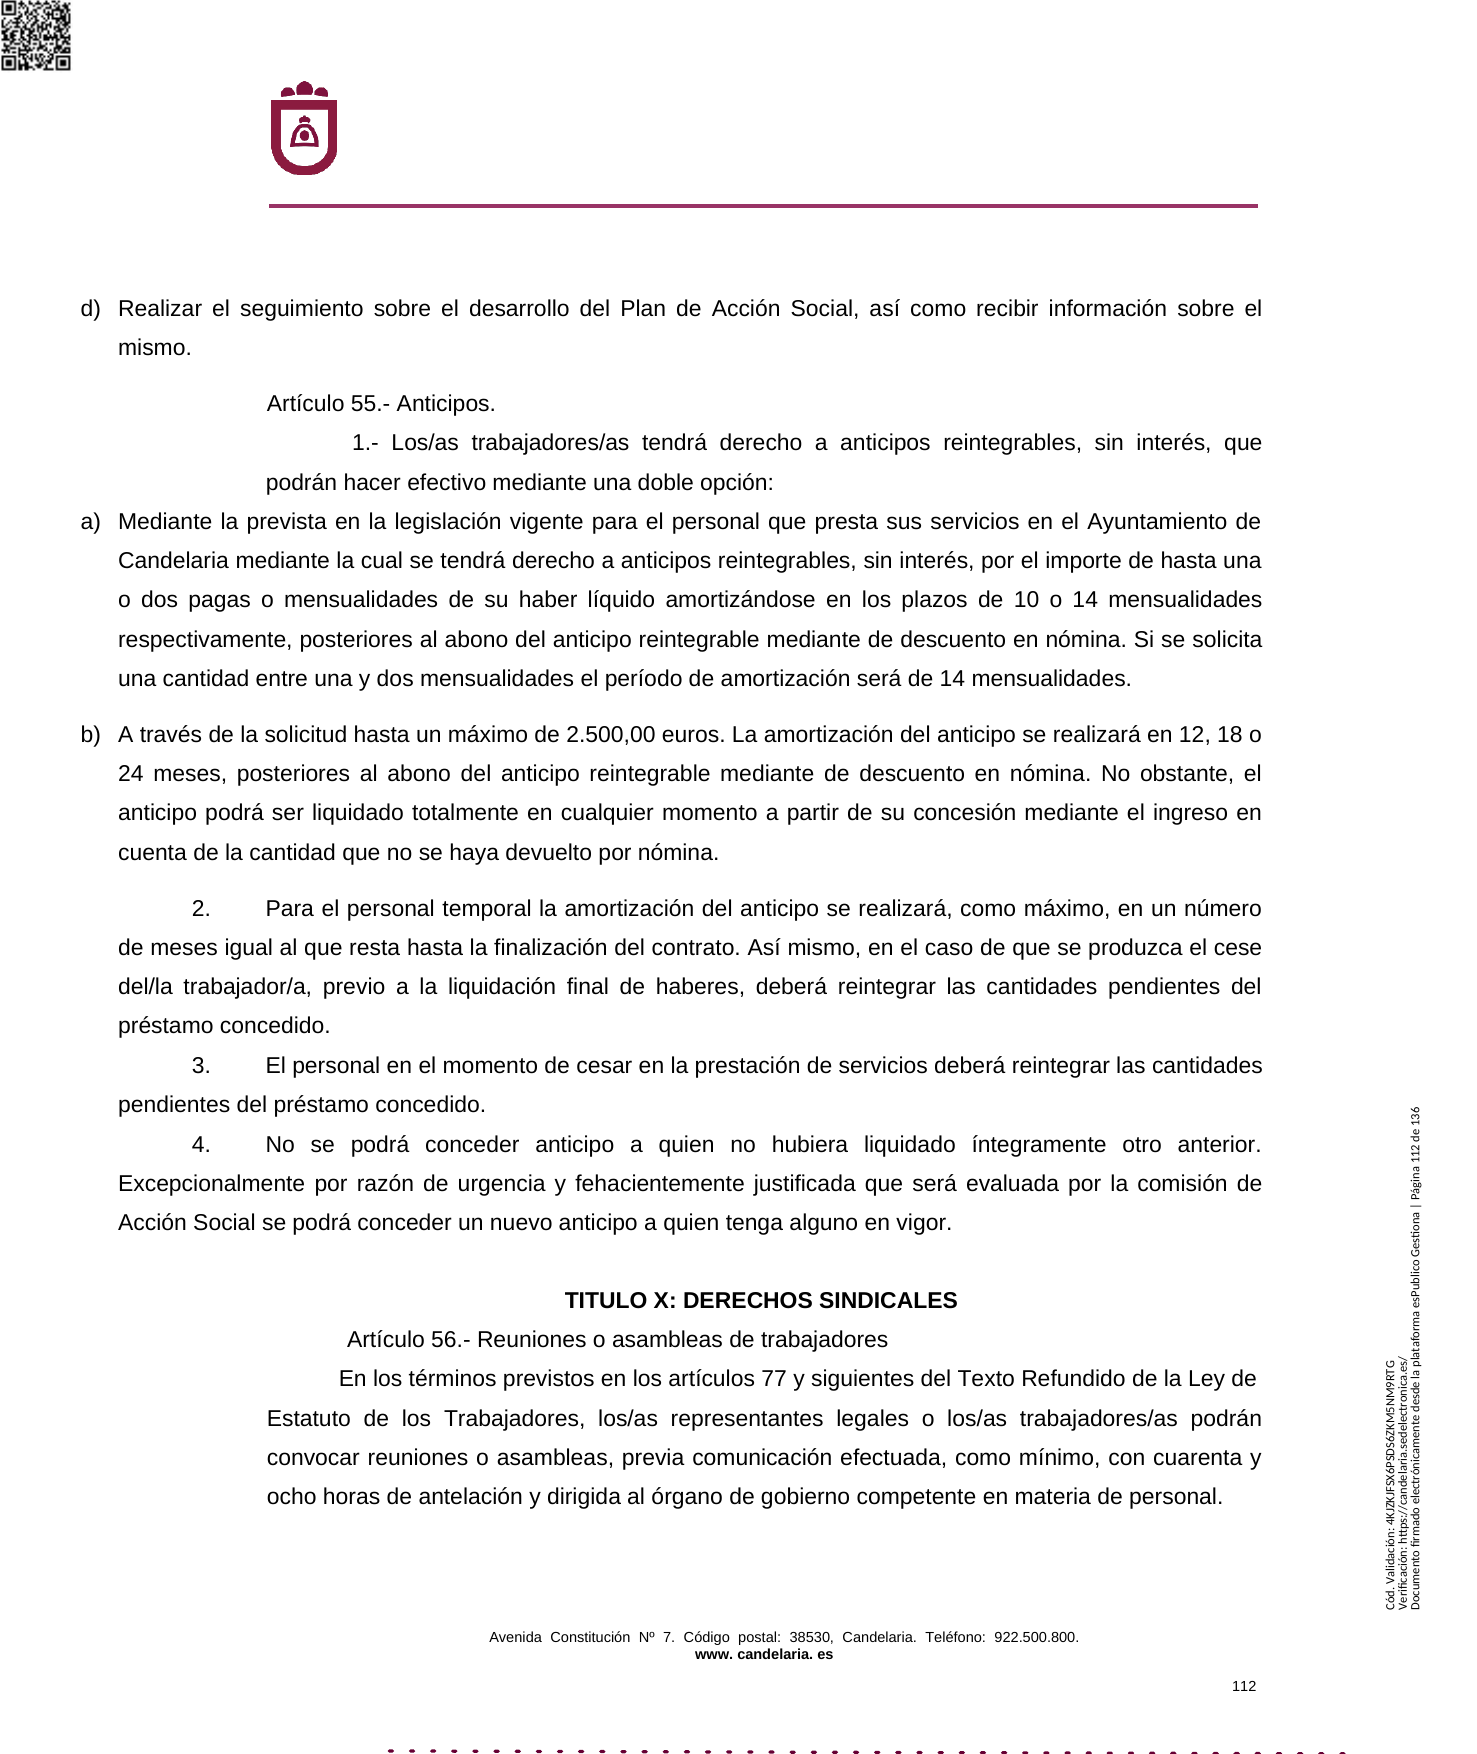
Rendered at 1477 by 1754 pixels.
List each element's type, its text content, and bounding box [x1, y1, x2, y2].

text Estatuto de los Trabajadores, los/as representantes legales o los/as trabajadores/as podrán convocar reuniones o asambleas, previa comunicación efectuada, como mínimo, con cuarenta y ocho horas de antelación y dirigida al órgano de gobierno competente en materia de personal. [267, 1404, 1263, 1509]
text Artículo 55.- Anticipos. [267, 390, 1263, 417]
list Para el personal temporal la amortización del anticipo se realizará, como máximo, en un número de meses igual al que resta hasta la finalización del contrato. Así mismo, en el caso de que se produzca el cese del/la trabajador/a, previo a la liquidación final de haberes, deberá reintegrar las cantidades pendientes del préstamo concedido. [118, 895, 1263, 1038]
list Mediante la prevista en la legislación vigente para el personal que presta sus servicios en el Ayuntamiento de Candelaria mediante la cual se tendrá derecho a anticipos reintegrables, sin interés, por el importe de hasta una o dos pagas o mensualidades de su haber líquido amortizándose en los plazos de 10 o 14 mensualidades respectivamente, posteriores al abono del anticipo reintegrable mediante de descuento en nómina. Si se solicita una cantidad entre una y dos mensualidades el período de amortización será de 14 mensualidades. [80, 508, 1263, 691]
text 1.- Los/as trabajadores/as tendrá derecho a anticipos reintegrables, sin interés, que podrán hacer efectivo mediante una doble opción: [266, 429, 1263, 495]
text En los términos previstos en los artículos 77 y siguientes del Texto Refundido de la Ley de [118, 1365, 1263, 1392]
list No se podrá conceder anticipo a quien no hubiera liquidado íntegramente otro anterior. Excepcionalmente por razón de urgencia y fehacientemente justificada que será evaluada por la comisión de Acción Social se podrá conceder un nuevo anticipo a quien tenga alguno en vigor. [118, 1131, 1263, 1235]
list El personal en el momento de cesar en la prestación de servicios deberá reintegrar las cantidades pendientes del préstamo concedido. [118, 1052, 1263, 1117]
list A través de la solicitud hasta un máximo de 2.500,00 euros. La amortización del anticipo se realizará en 12, 18 o 24 meses, posteriores al abono del anticipo reintegrable mediante de descuento en nómina. No obstante, el anticipo podrá ser liquidado totalmente en cualquier momento a partir de su concesión mediante el ingreso en cuenta de la cantidad que no se haya devuelto por nómina. [80, 721, 1263, 865]
text Artículo 56.- Reuniones o asambleas de trabajadores [341, 1326, 1263, 1353]
subtitle TITULO X: DERECHOS SINDICALES [268, 1287, 1261, 1314]
list Realizar el seguimiento sobre el desarrollo del Plan de Acción Social, así como recibir información sobre el mismo. [80, 295, 1263, 361]
